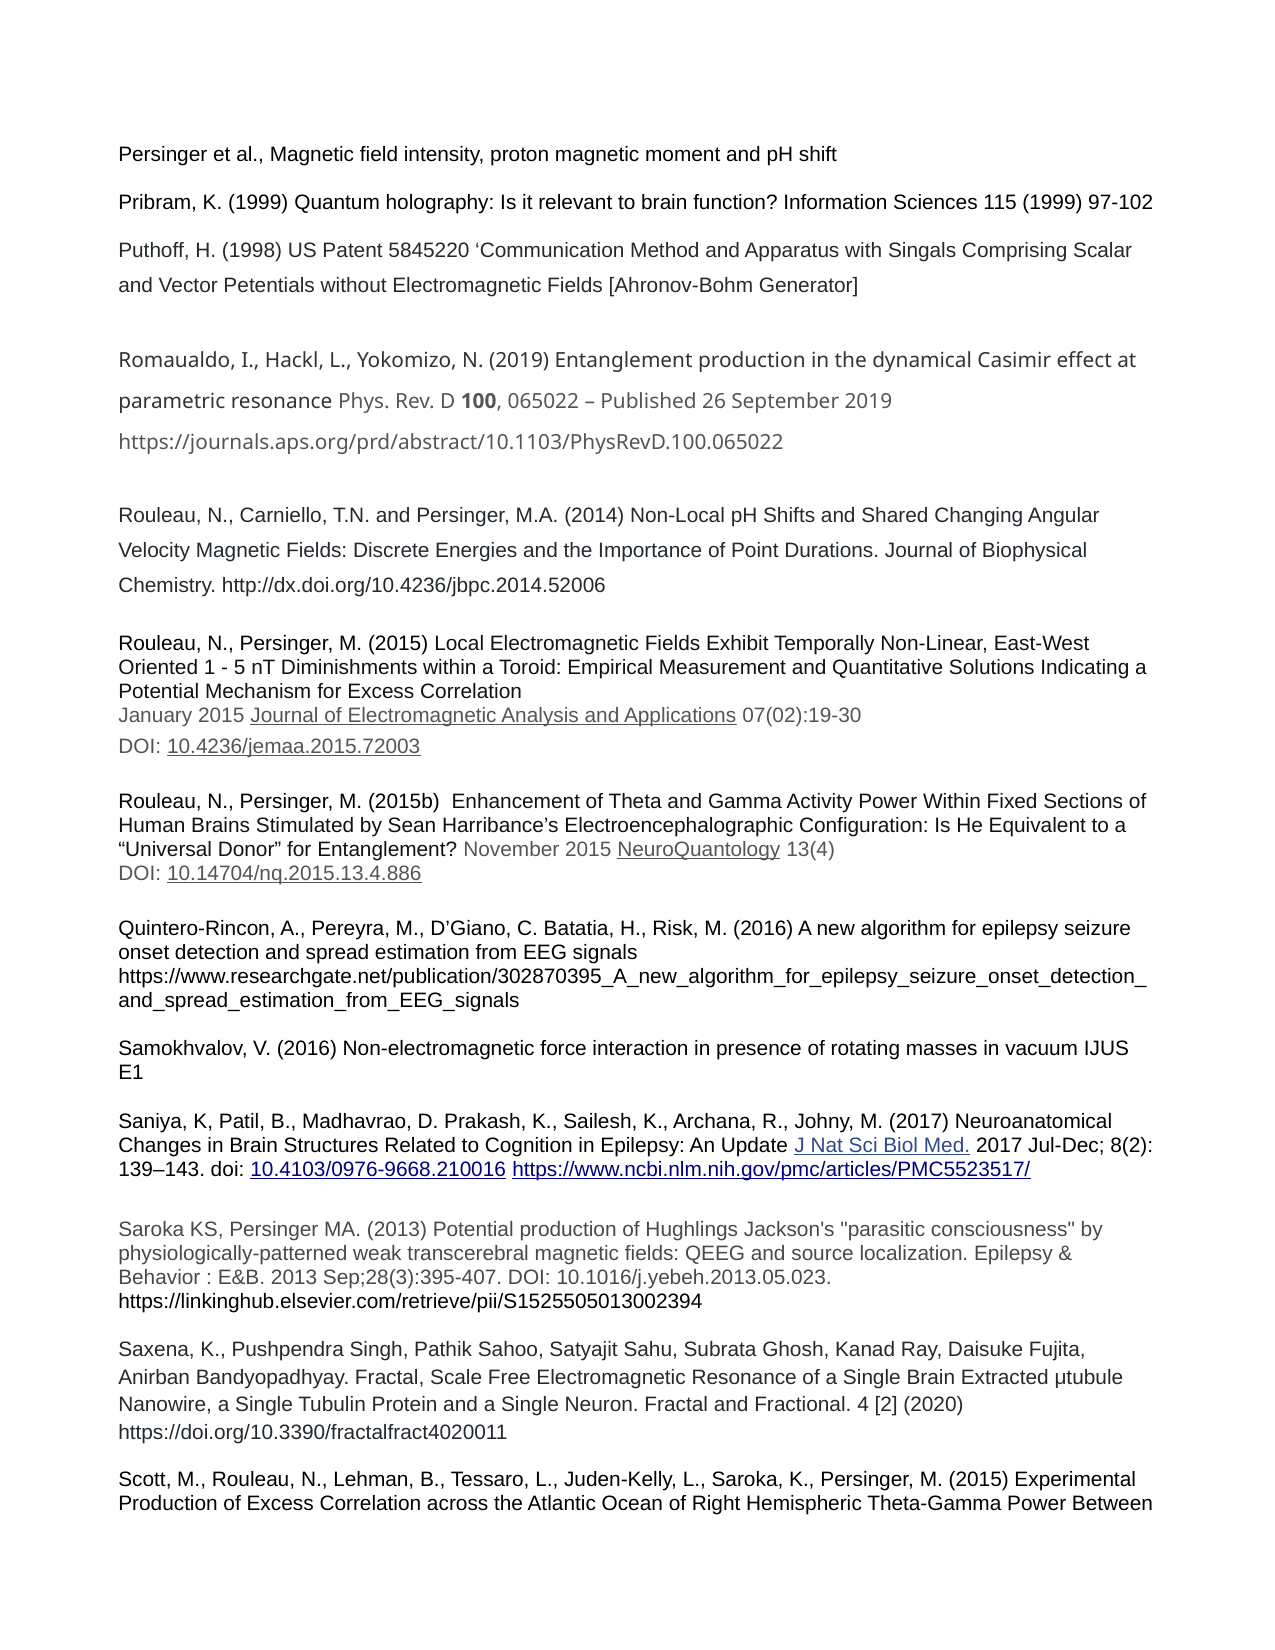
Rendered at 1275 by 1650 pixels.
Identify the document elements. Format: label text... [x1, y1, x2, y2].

text Rouleau, N., Persinger, M. (2015b) Enhancement of Theta and Gamma Activity Power Within Fixed Sections of Human Brains Stimulated by Sean Harribance’s Electroencephalographic Configuration: Is He Equivalent to a “Universal Donor” for Entanglement? November 2015 NeuroQuantology 13(4) [118, 789, 1157, 861]
text Saroka KS, Persinger MA. (2013) Potential production of Hughlings Jackson's "parasitic consciousness" by physiologically-patterned weak transcerebral magnetic fields: QEEG and source localization. Epilepsy & Behavior : E&B. 2013 Sep;28(3):395-407. DOI: 10.1016/j.yebeh.2013.05.023. https://linkinghub.elsevier.com/retrieve/pii/S1525505013002394 [118, 1217, 1157, 1313]
text DOI: 10.14704/nq.2015.13.4.886 [118, 861, 1157, 885]
text Quintero-Rincon, A., Pereyra, M., D’Giano, C. Batatia, H., Risk, M. (2016) A new algorithm for epilepsy seizure onset detection and spread estimation from EEG signals https://www.researchgate.net/publication/302870395_A_new_algorithm_for_epilepsy_seizure_onset_detection_and_spread_estimation_from_EEG_signals [118, 916, 1157, 1012]
text Puthoff, H. (1998) US Patent 5845220 ‘Communication Method and Apparatus with Singals Comprising Scalar and Vector Petentials without Electromagnetic Fields [Ahronov-Bohm Generator] [118, 238, 1157, 297]
subtitle Romaualdo, I., Hackl, L., Yokomizo, N. (2019) Entanglement production in the dynamical Casimir effect at parametric resonance Phys. Rev. D 100, 065022 – Published 26 September 2019 https://journals.aps.org/prd/abstract/10.1103/PhysRevD.100.065022 [118, 345, 1157, 456]
list January 2015 Journal of Electromagnetic Analysis and Applications 07(02):19-30 [118, 703, 1157, 727]
text Rouleau, N., Persinger, M. (2015) Local Electromagnetic Fields Exhibit Temporally Non-Linear, East-West Oriented 1 - 5 nT Diminishments within a Toroid: Empirical Measurement and Quantitative Solutions Indicating a Potential Mechanism for Excess Correlation [118, 631, 1157, 703]
text Scott, M., Rouleau, N., Lehman, B., Tessaro, L., Juden-Kelly, L., Saroka, K., Persinger, M. (2015) Experimental Production of Excess Correlation across the Atlantic Ocean of Right Hemispheric Theta-Gamma Power Between [118, 1467, 1157, 1515]
subtitle Saniya, K, Patil, B., Madhavrao, D. Prakash, K., Sailesh, K., Archana, R., Johny, M. (2017) Neuroanatomical Changes in Brain Structures Related to Cognition in Epilepsy: An Update J Nat Sci Biol Med. 2017 Jul-Dec; 8(2): 139–143. doi: 10.4103/0976-9668.210016 https://www.ncbi.nlm.nih.gov/pmc/articles/PMC5523517/ [118, 1109, 1157, 1181]
text Samokhvalov, V. (2016) Non-electromagnetic force interaction in presence of rotating masses in vacuum IJUS E1 [118, 1036, 1157, 1084]
text Saxena, K., Pushpendra Singh, Pathik Sahoo, Satyajit Sahu, Subrata Ghosh, Kanad Ray, Daisuke Fujita, Anirban Bandyopadhyay. Fractal, Scale Free Electromagnetic Resonance of a Single Brain Extracted μtubule Nanowire, a Single Tubulin Protein and a Single Neuron. Fractal and Fractional. 4 [2] (2020) https://doi.org/10.3390/fractalfract4020011 [118, 1337, 1157, 1443]
text DOI: 10.4236/jemaa.2015.72003 [118, 734, 1157, 758]
text Pribram, K. (1999) Quantum holography: Is it relevant to brain function? Information Sciences 115 (1999) 97-102 [118, 190, 1157, 214]
text Rouleau, N., Carniello, T.N. and Persinger, M.A. (2014) Non-Local pH Shifts and Shared Changing Angular Velocity Magnetic Fields: Discrete Energies and the Importance of Point Durations. Journal of Biophysical Chemistry. http://dx.doi.org/10.4236/jbpc.2014.52006 [118, 503, 1157, 596]
text Persinger et al., Magnetic field intensity, proton magnetic moment and pH shift [118, 142, 1157, 166]
